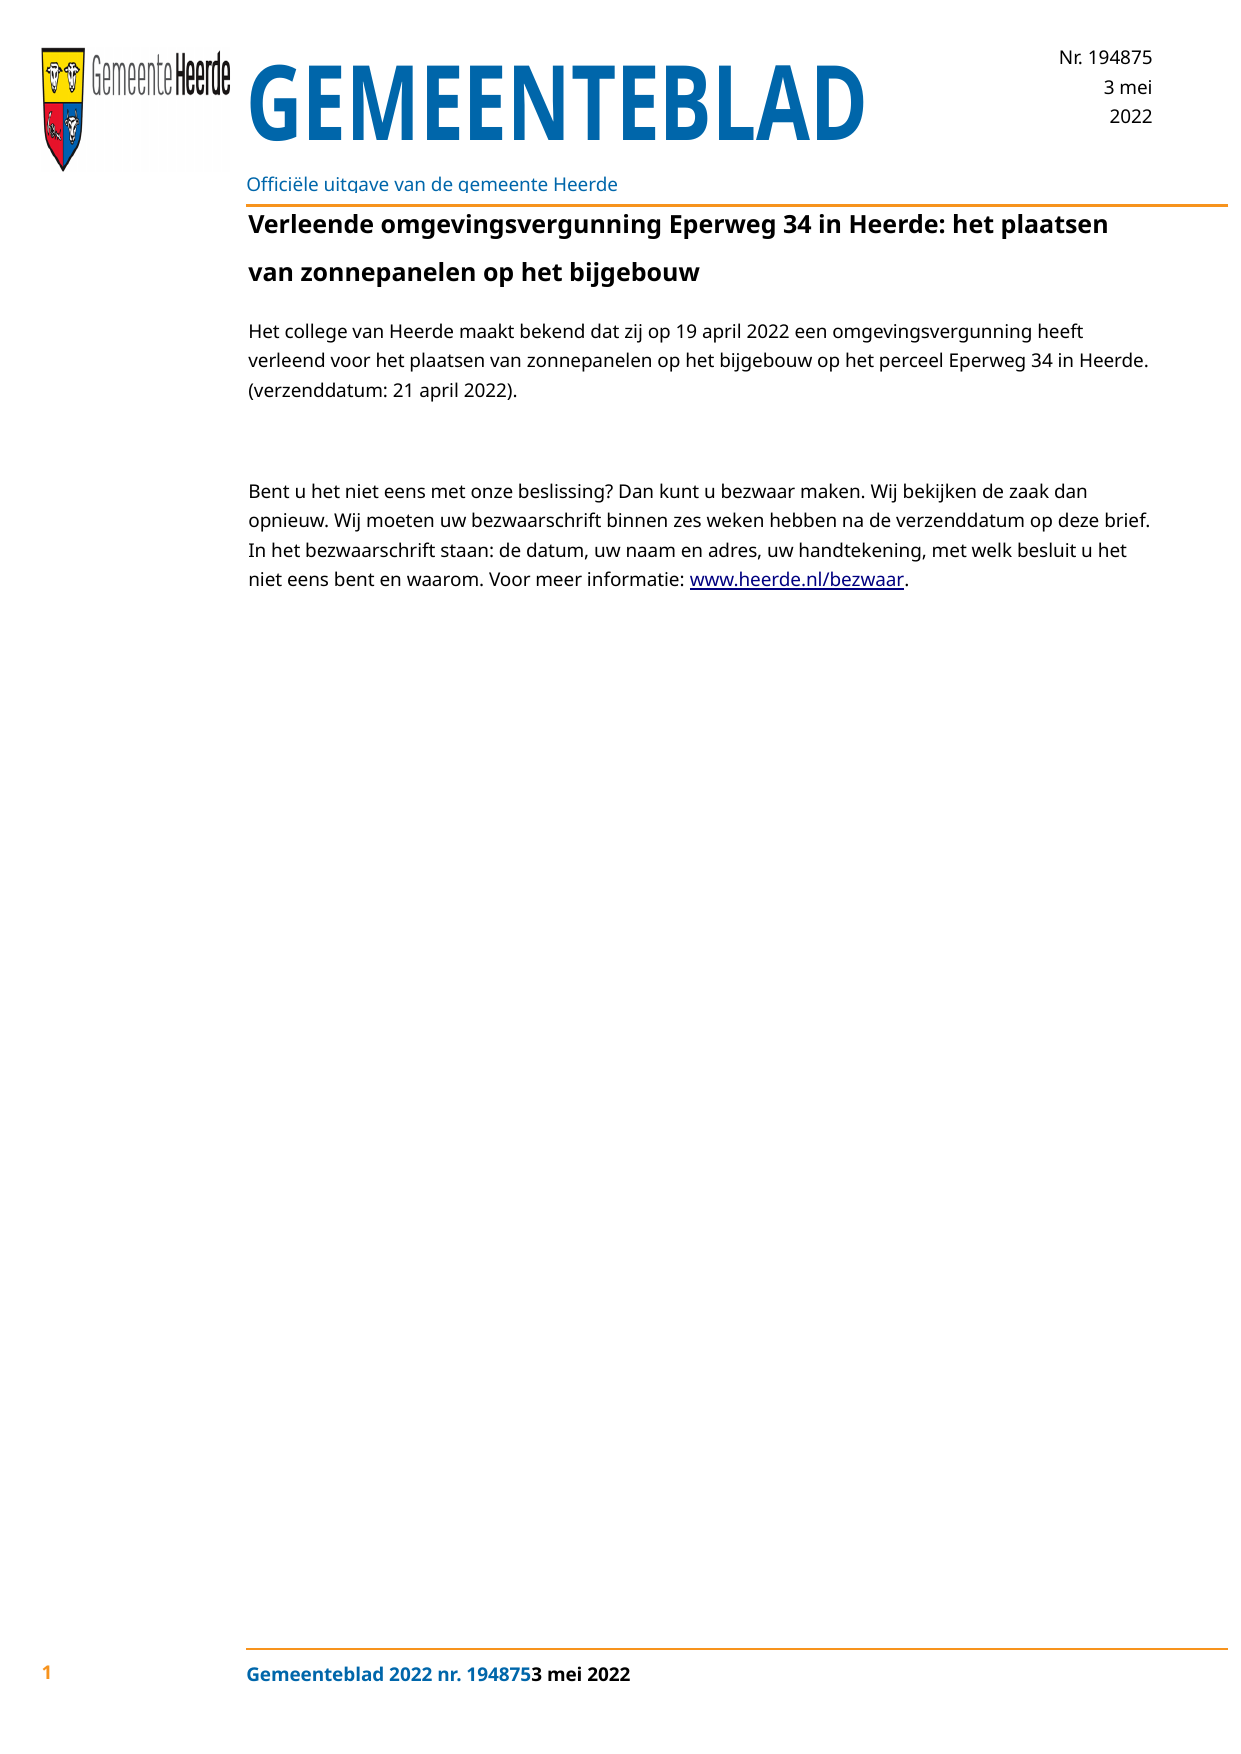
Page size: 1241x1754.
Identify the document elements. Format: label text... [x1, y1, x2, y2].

text Bent u het niet eens met onze beslissing? Dan kunt u bezwaar maken. Wij bekijken de zaak dan opnieuw. Wij moeten uw bezwaarschrift binnen zes weken hebben na de verzenddatum op deze brief. In het bezwaarschrift staan: de datum, uw naam en adres, uw handtekening, met welk besluit u het niet eens bent en waarom. Voor meer informatie: www.heerde.nl/bezwaar. [248, 478, 1152, 592]
text Verleende omgevingsvergunning Eperweg 34 in Heerde: het plaatsen van zonnepanelen op het bijgebouw [248, 207, 1152, 288]
picture [41, 47, 231, 172]
text Het college van Heerde maakt bekend dat zij op 19 april 2022 een omgevingsvergunning heeft verleend voor het plaatsen van zonnepanelen op het bijgebouw op het perceel Eperweg 34 in Heerde. (verzenddatum: 21 april 2022). [248, 318, 1152, 403]
